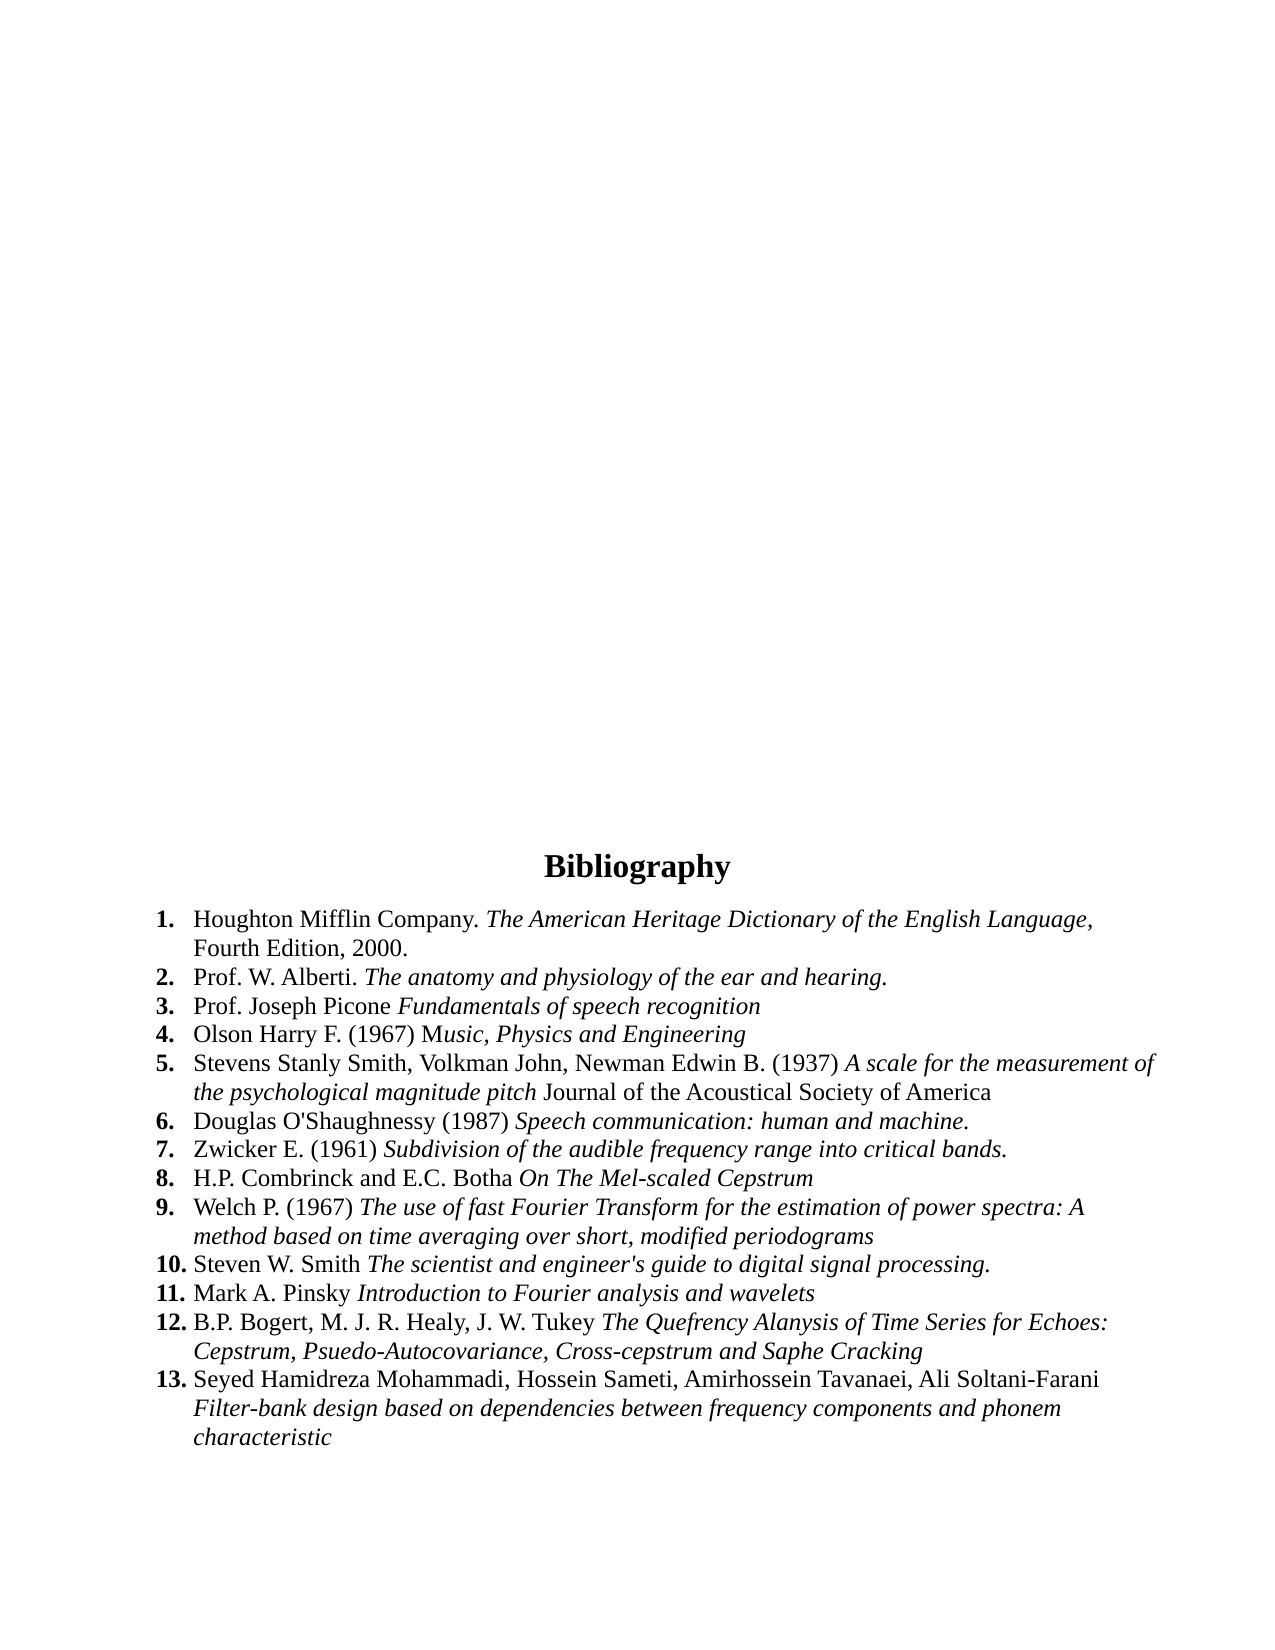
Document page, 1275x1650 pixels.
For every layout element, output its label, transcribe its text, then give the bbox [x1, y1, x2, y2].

list H.P. Combrinck and E.C. Botha On The Mel-scaled Cepstrum [156, 1163, 1157, 1192]
list Welch P. (1967) The use of fast Fourier Transform for the estimation of power spectra: A method based on time averaging over short, modified periodograms [156, 1192, 1157, 1249]
list Olson Harry F. (1967) Music, Physics and Engineering [156, 1019, 1157, 1048]
text Bibliography [118, 846, 1157, 885]
list Stevens Stanly Smith, Volkman John, Newman Edwin B. (1937) A scale for the measurement of the psychological magnitude pitch Journal of the Acoustical Society of America [156, 1048, 1157, 1106]
list Filter-bank design based on dependencies between frequency components and phonem characteristic [156, 1393, 1157, 1451]
list Steven W. Smith The scientist and engineer's guide to digital signal processing. [156, 1249, 1157, 1278]
list Prof. W. Alberti. The anatomy and physiology of the ear and hearing. [156, 962, 1157, 991]
list Prof. Joseph Picone Fundamentals of speech recognition [156, 991, 1157, 1019]
list Douglas O'Shaughnessy (1987) Speech communication: human and machine. [156, 1106, 1157, 1134]
list Houghton Mifflin Company. The American Heritage Dictionary of the English Language, Fourth Edition, 2000. [156, 904, 1157, 962]
list Seyed Hamidreza Mohammadi, Hossein Sameti, Amirhossein Tavanaei, Ali Soltani-Farani [156, 1364, 1157, 1393]
list B.P. Bogert, M. J. R. Healy, J. W. Tukey The Quefrency Alanysis of Time Series for Echoes: Cepstrum, Psuedo-Autocovariance, Cross-cepstrum and Saphe Cracking [156, 1307, 1157, 1364]
list Mark A. Pinsky Introduction to Fourier analysis and wavelets [156, 1278, 1157, 1307]
list Zwicker E. (1961) Subdivision of the audible frequency range into critical bands. [156, 1134, 1157, 1163]
